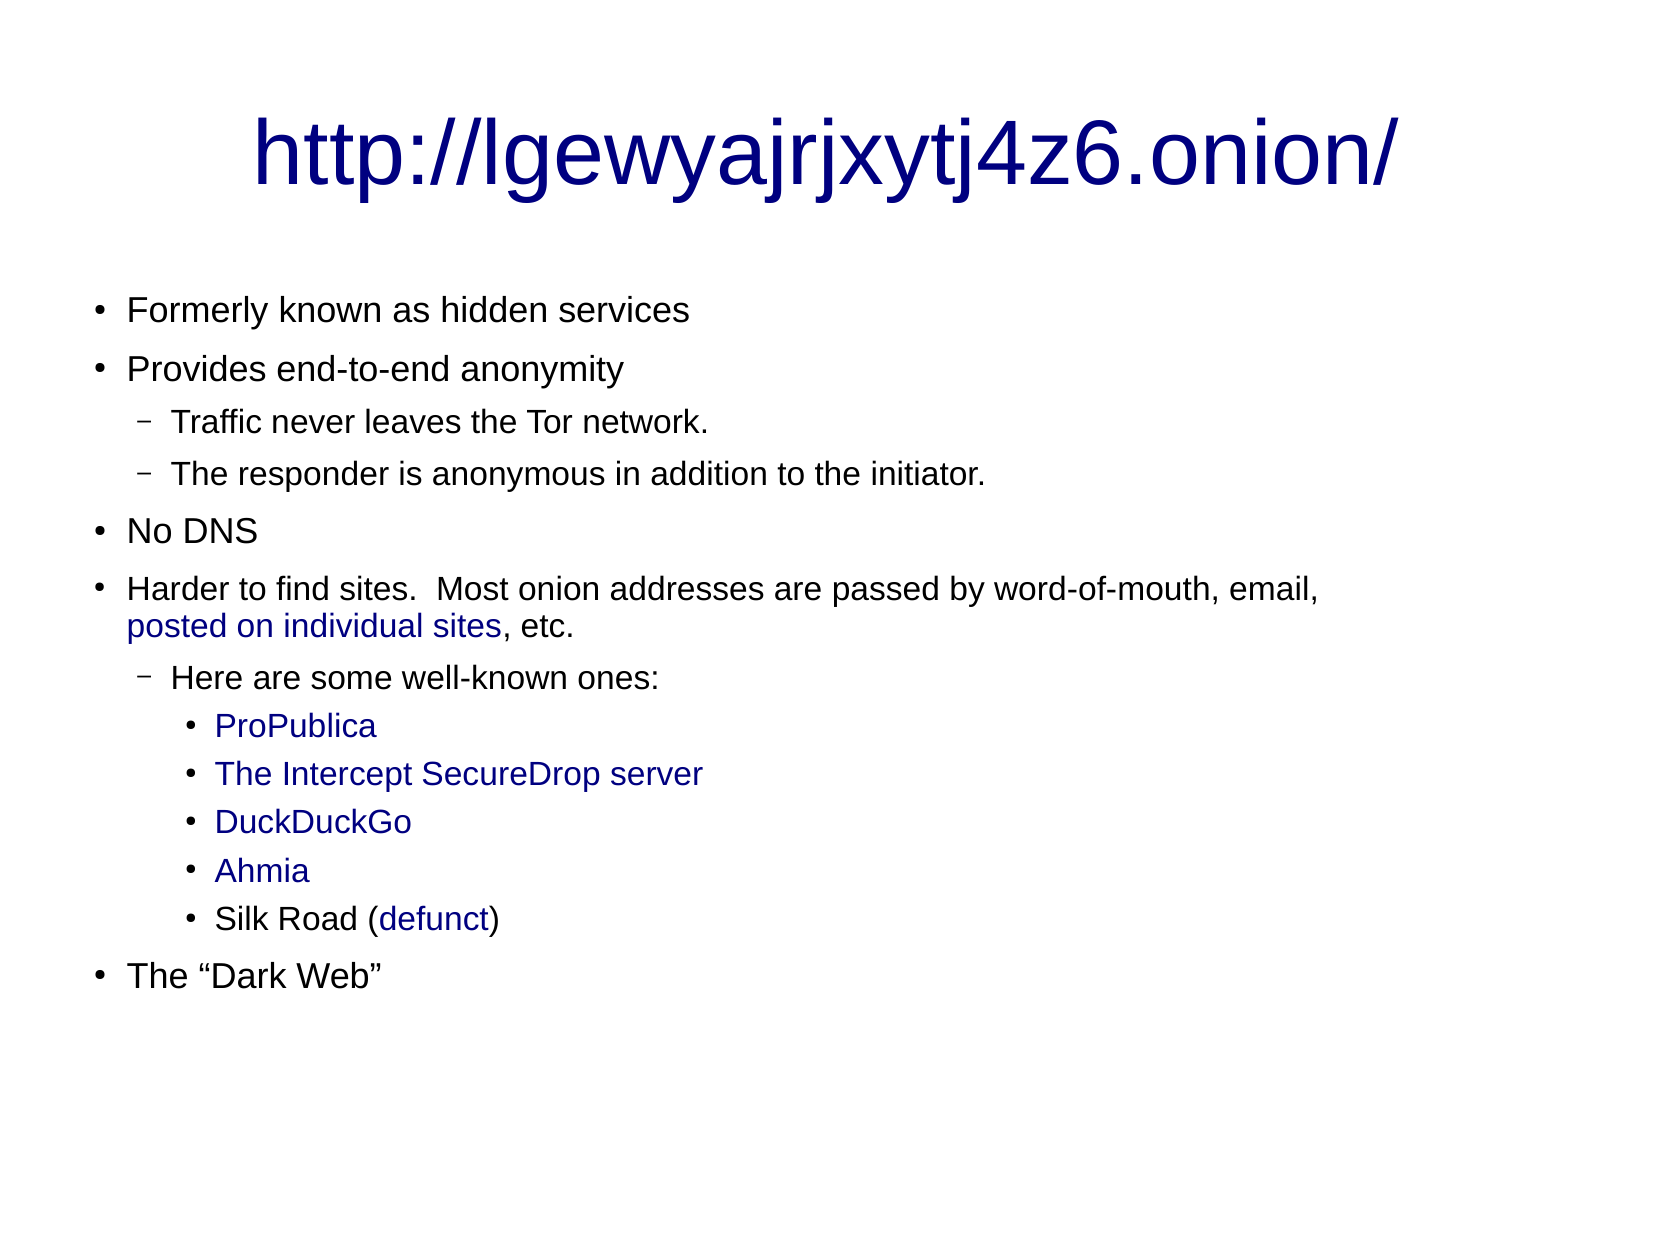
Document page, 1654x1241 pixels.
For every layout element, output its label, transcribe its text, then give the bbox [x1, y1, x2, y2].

list Formerly known as hidden services Provides end-to-end anonymity Traffic never leaves the Tor network. The responder is anonymous in addition to the initiator. No DNS Harder to find sites. Most onion addresses are passed by word-of-mouth, email, posted on individual sites, etc. Here are some well-known ones: ProPublica The Intercept SecureDrop server DuckDuckGo Ahmia Silk Road (defunct) The “Dark Web” [82, 290, 1571, 1010]
title http://lgewyajrjxytj4z6.onion/ [82, 49, 1571, 257]
